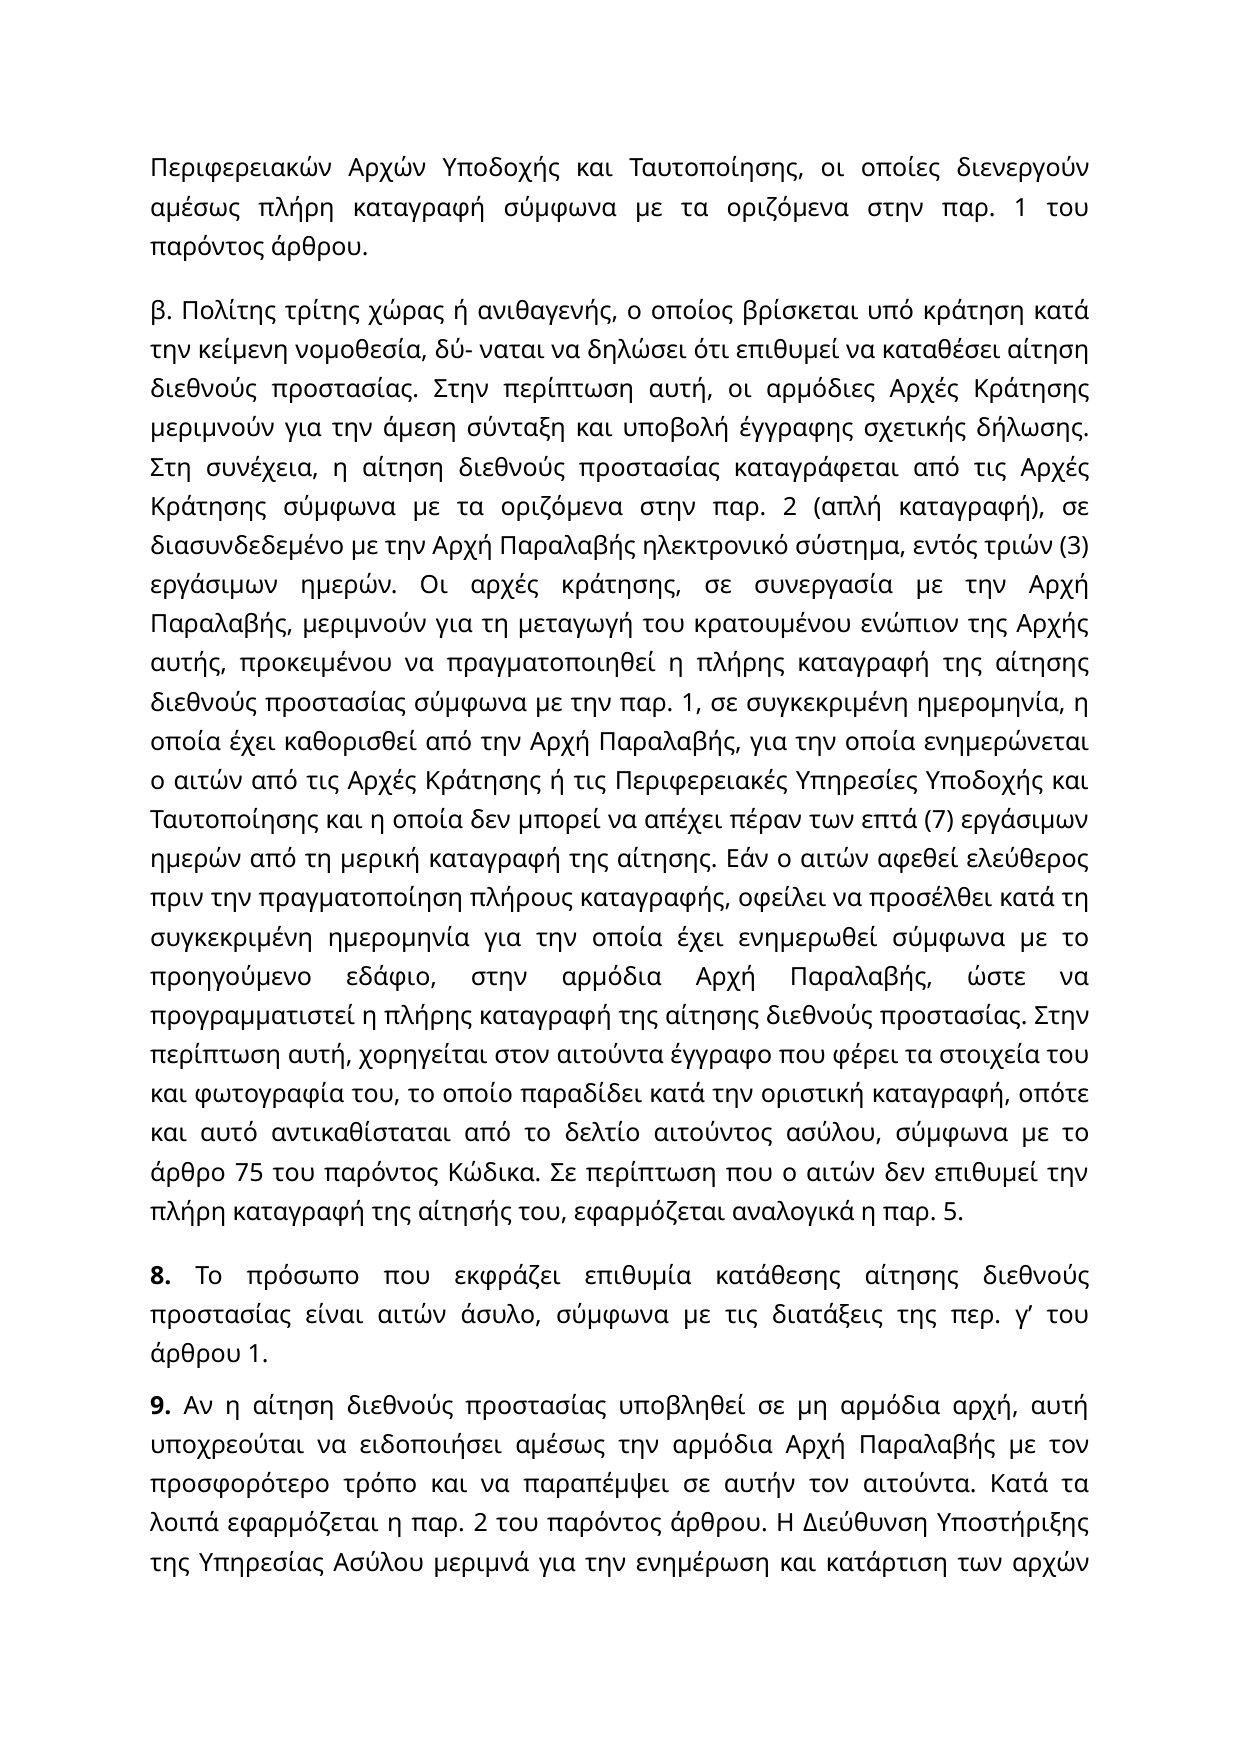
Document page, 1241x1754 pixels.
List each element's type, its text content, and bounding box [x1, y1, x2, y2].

text Περιφερειακών Αρχών Υποδοχής και Ταυτοποίησης, οι οποίες διενεργούν αμέσως πλήρη καταγραφή σύμφωνα με τα οριζόμενα στην παρ. 1 του παρόντος άρθρου. [150, 150, 1090, 262]
text 8. Το πρόσωπο που εκφράζει επιθυμία κατάθεσης αίτησης διεθνούς προστασίας είναι αιτών άσυλο, σύμφωνα με τις διατάξεις της περ. γ’ του άρθρου 1. [150, 1257, 1090, 1370]
text 9. Αν η αίτηση διεθνούς προστασίας υποβληθεί σε μη αρμόδια αρχή, αυτή υποχρεούται να ειδοποιήσει αμέσως την αρμόδια Αρχή Παραλαβής με τον προσφορότερο τρόπο και να παραπέμψει σε αυτήν τον αιτούντα. Κατά τα λοιπά εφαρμόζεται η παρ. 2 του παρόντος άρθρου. Η Διεύθυνση Υποστήριξης της Υπηρεσίας Ασύλου μεριμνά για την ενημέρωση και κατάρτιση των αρχών [150, 1387, 1090, 1578]
text β. Πολίτης τρίτης χώρας ή ανιθαγενής, ο οποίος βρίσκεται υπό κράτηση κατά την κείμενη νομοθεσία, δύ- ναται να δηλώσει ότι επιθυμεί να καταθέσει αίτηση διεθνούς προστασίας. Στην περίπτωση αυτή, οι αρμόδιες Αρχές Κράτησης μεριμνούν για την άμεση σύνταξη και υποβολή έγγραφης σχετικής δήλωσης. Στη συνέχεια, η αίτηση διεθνούς προστασίας καταγράφεται από τις Αρχές Κράτησης σύμφωνα με τα οριζόμενα στην παρ. 2 (απλή καταγραφή), σε διασυνδεδεμένο με την Αρχή Παραλαβής ηλεκτρονικό σύστημα, εντός τριών (3) εργάσιμων ημερών. Οι αρχές κράτησης, σε συνεργασία με την Αρχή Παραλαβής, μεριμνούν για τη μεταγωγή του κρατουμένου ενώπιον της Αρχής αυτής, προκειμένου να πραγματοποιηθεί η πλήρης καταγραφή της αίτησης διεθνούς προστασίας σύμφωνα με την παρ. 1, σε συγκεκριμένη ημερομηνία, η οποία έχει καθορισθεί από την Αρχή Παραλαβής, για την οποία ενημερώνεται ο αιτών από τις Αρχές Κράτησης ή τις Περιφερειακές Υπηρεσίες Υποδοχής και Ταυτοποίησης και η οποία δεν μπορεί να απέχει πέραν των επτά (7) εργάσιμων ημερών από τη μερική καταγραφή της αίτησης. Εάν ο αιτών αφεθεί ελεύθερος πριν την πραγματοποίηση πλήρους καταγραφής, οφείλει να προσέλθει κατά τη συγκεκριμένη ημερομηνία για την οποία έχει ενημερωθεί σύμφωνα με το προηγούμενο εδάφιο, στην αρμόδια Αρχή Παραλαβής, ώστε να προγραμματιστεί η πλήρης καταγραφή της αίτησης διεθνούς προστασίας. Στην περίπτωση αυτή, χορηγείται στον αιτούντα έγγραφο που φέρει τα στοιχεία του και φωτογραφία του, το οποίο παραδίδει κατά την οριστική καταγραφή, οπότε και αυτό αντικαθίσταται από το δελτίο αιτούντος ασύλου, σύμφωνα με το άρθρο 75 του παρόντος Κώδικα. Σε περίπτωση που ο αιτών δεν επιθυμεί την πλήρη καταγραφή της αίτησής του, εφαρμόζεται αναλογικά η παρ. 5. [150, 292, 1090, 1227]
